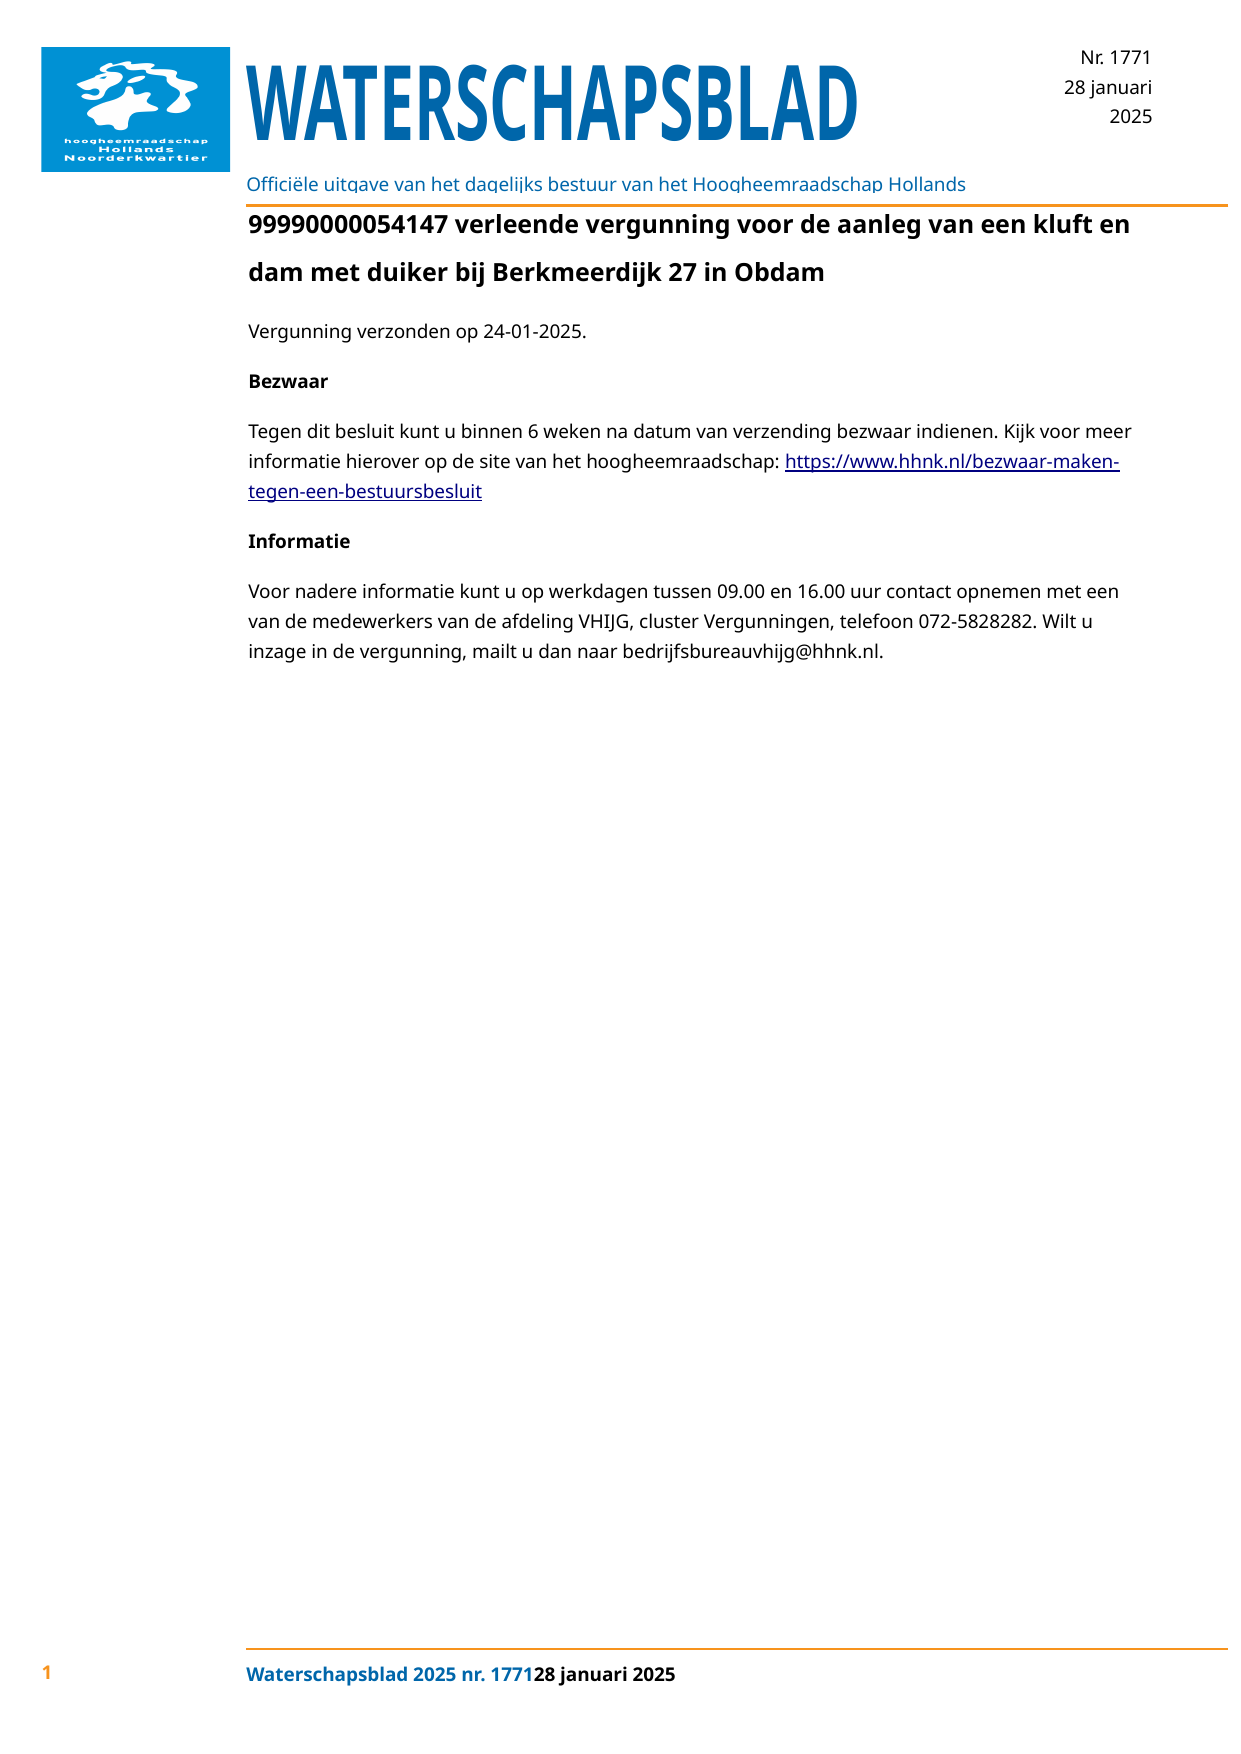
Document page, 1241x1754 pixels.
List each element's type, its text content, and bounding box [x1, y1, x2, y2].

picture [78, 64, 122, 99]
text Bezwaar [248, 368, 1152, 394]
picture [129, 76, 144, 82]
text Tegen dit besluit kunt u binnen 6 weken na datum van verzending bezwaar indienen. Kijk voor meer informatie hierover op de site van het hoogheemraadschap: https://www.hhnk.nl/bezwaar-maken-tegen-een-bestuursbesluit [248, 419, 1152, 504]
text 99990000054147 verleende vergunning voor de aanleg van een kluft en dam met duiker bij Berkmeerdijk 27 in Obdam [248, 207, 1152, 288]
text Informatie [248, 528, 1152, 554]
picture [118, 62, 197, 112]
text Voor nadere informatie kunt u op werkdagen tussen 09.00 en 16.00 uur contact opnemen met een van de medewerkers van de afdeling VHIJG, cluster Vergunningen, telefoon 072-5828282. Wilt u inzage in de vergunning, mailt u dan naar bedrijfsbureauvhijg@hhnk.nl. [248, 579, 1152, 664]
picture [88, 87, 157, 130]
text Vergunning verzonden op 24-01-2025. [248, 318, 1152, 344]
